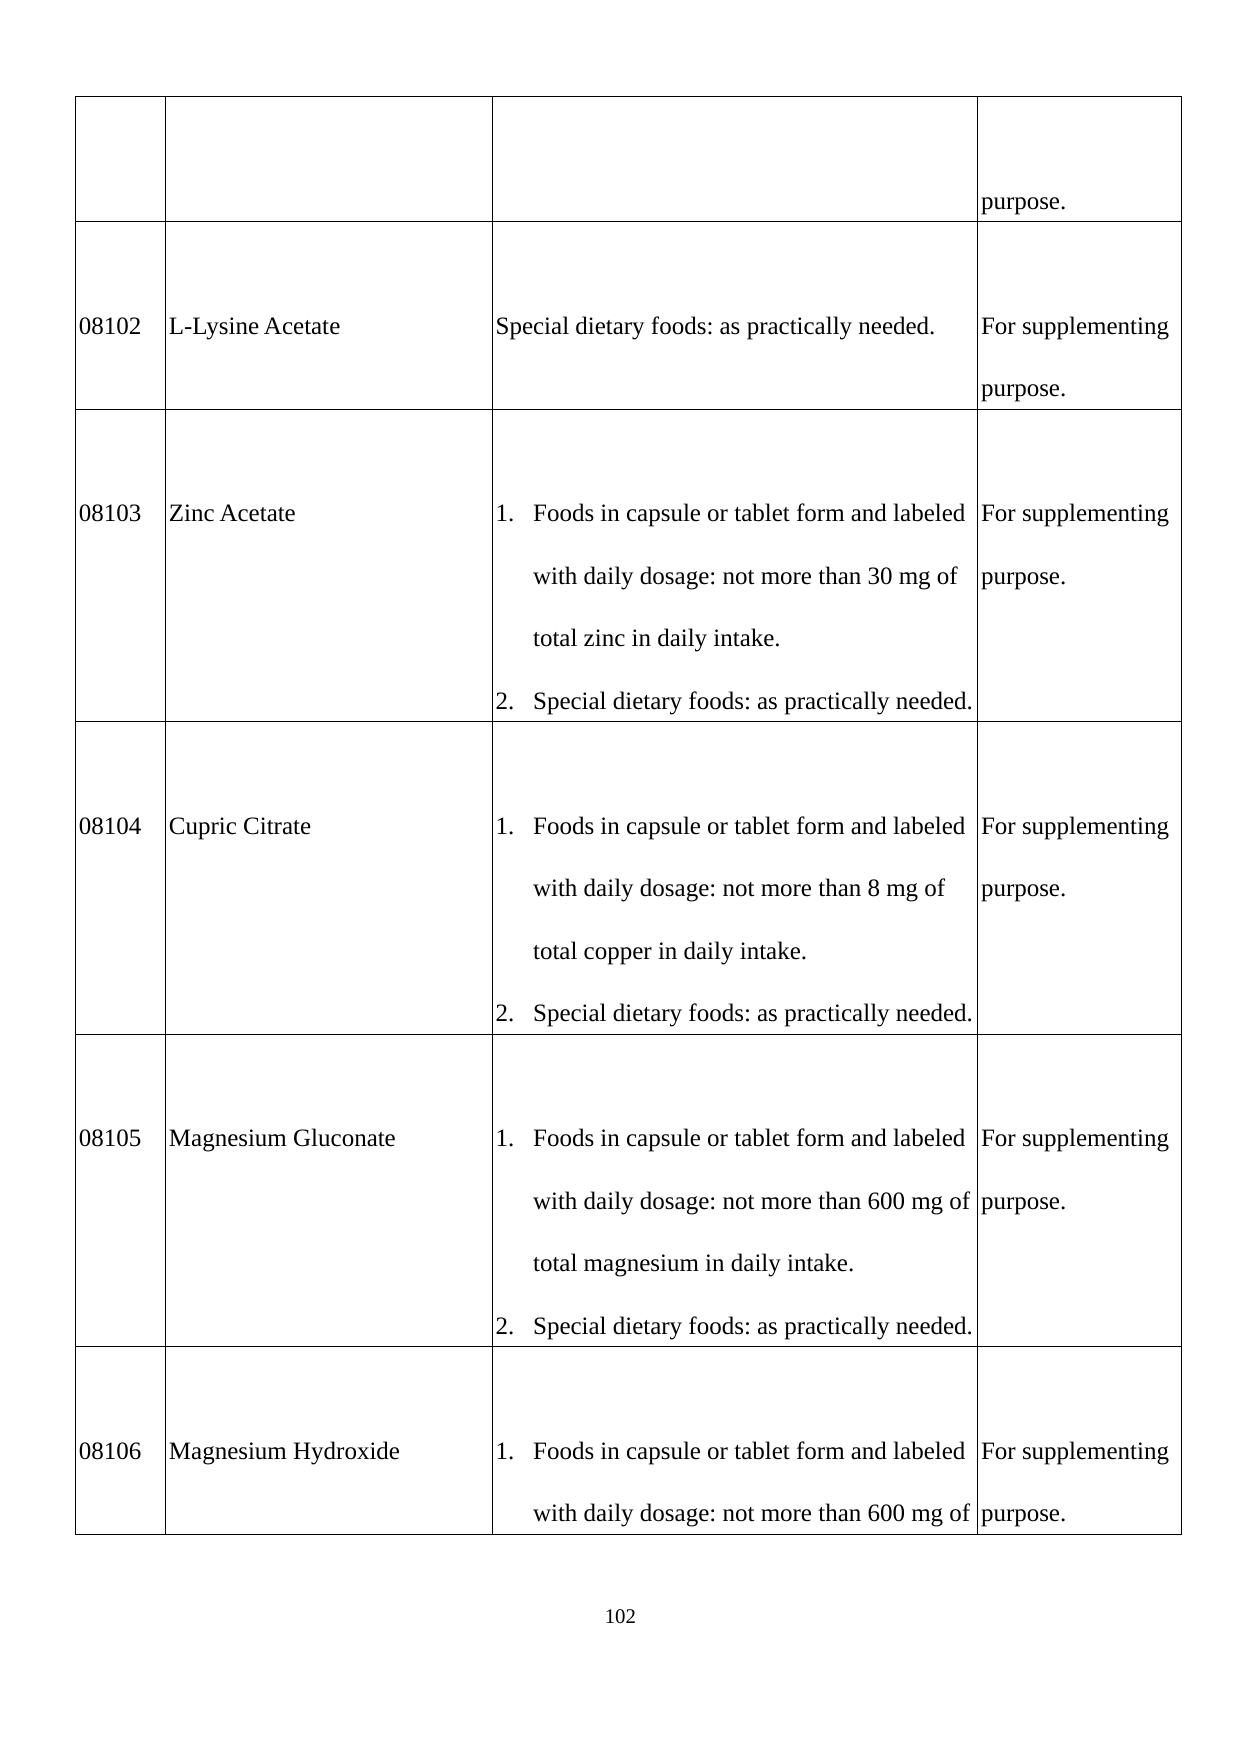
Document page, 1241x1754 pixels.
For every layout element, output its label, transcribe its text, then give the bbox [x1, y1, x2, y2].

table_cell For supplementing purpose. [978, 722, 1181, 1034]
table_cell 08106 [76, 1347, 165, 1534]
table_cell L-Lysine Acetate [166, 222, 492, 409]
table_cell 08103 [76, 410, 165, 721]
table_cell For supplementing purpose. [978, 1035, 1181, 1346]
table_cell Magnesium Hydroxide [166, 1347, 492, 1534]
table_cell Magnesium Gluconate [166, 1035, 492, 1346]
table_cell For supplementing purpose. [978, 222, 1181, 409]
table_cell purpose. [978, 97, 1181, 221]
table_cell For supplementing purpose. [978, 1347, 1181, 1534]
table_cell [166, 97, 492, 221]
table_cell Foods in capsule or tablet form and labeled with daily dosage: not more than 600 mg of [493, 1347, 977, 1534]
table_cell Foods in capsule or tablet form and labeled with daily dosage: not more than 600 mg of total magnesium in daily intake. Special dietary foods: as practically needed. [493, 1035, 977, 1346]
table_cell Foods in capsule or tablet form and labeled with daily dosage: not more than 8 mg of total copper in daily intake. Special dietary foods: as practically needed. [493, 722, 977, 1034]
table_cell Cupric Citrate [166, 722, 492, 1034]
table_cell 08104 [76, 722, 165, 1034]
table_cell [493, 97, 977, 221]
table_cell 08105 [76, 1035, 165, 1346]
table_cell [76, 97, 165, 221]
table_cell 08102 [76, 222, 165, 409]
table_cell Foods in capsule or tablet form and labeled with daily dosage: not more than 30 mg of total zinc in daily intake. Special dietary foods: as practically needed. [493, 410, 977, 721]
table_cell Zinc Acetate [166, 410, 492, 721]
table_cell For supplementing purpose. [978, 410, 1181, 721]
table_cell Special dietary foods: as practically needed. [493, 222, 977, 409]
